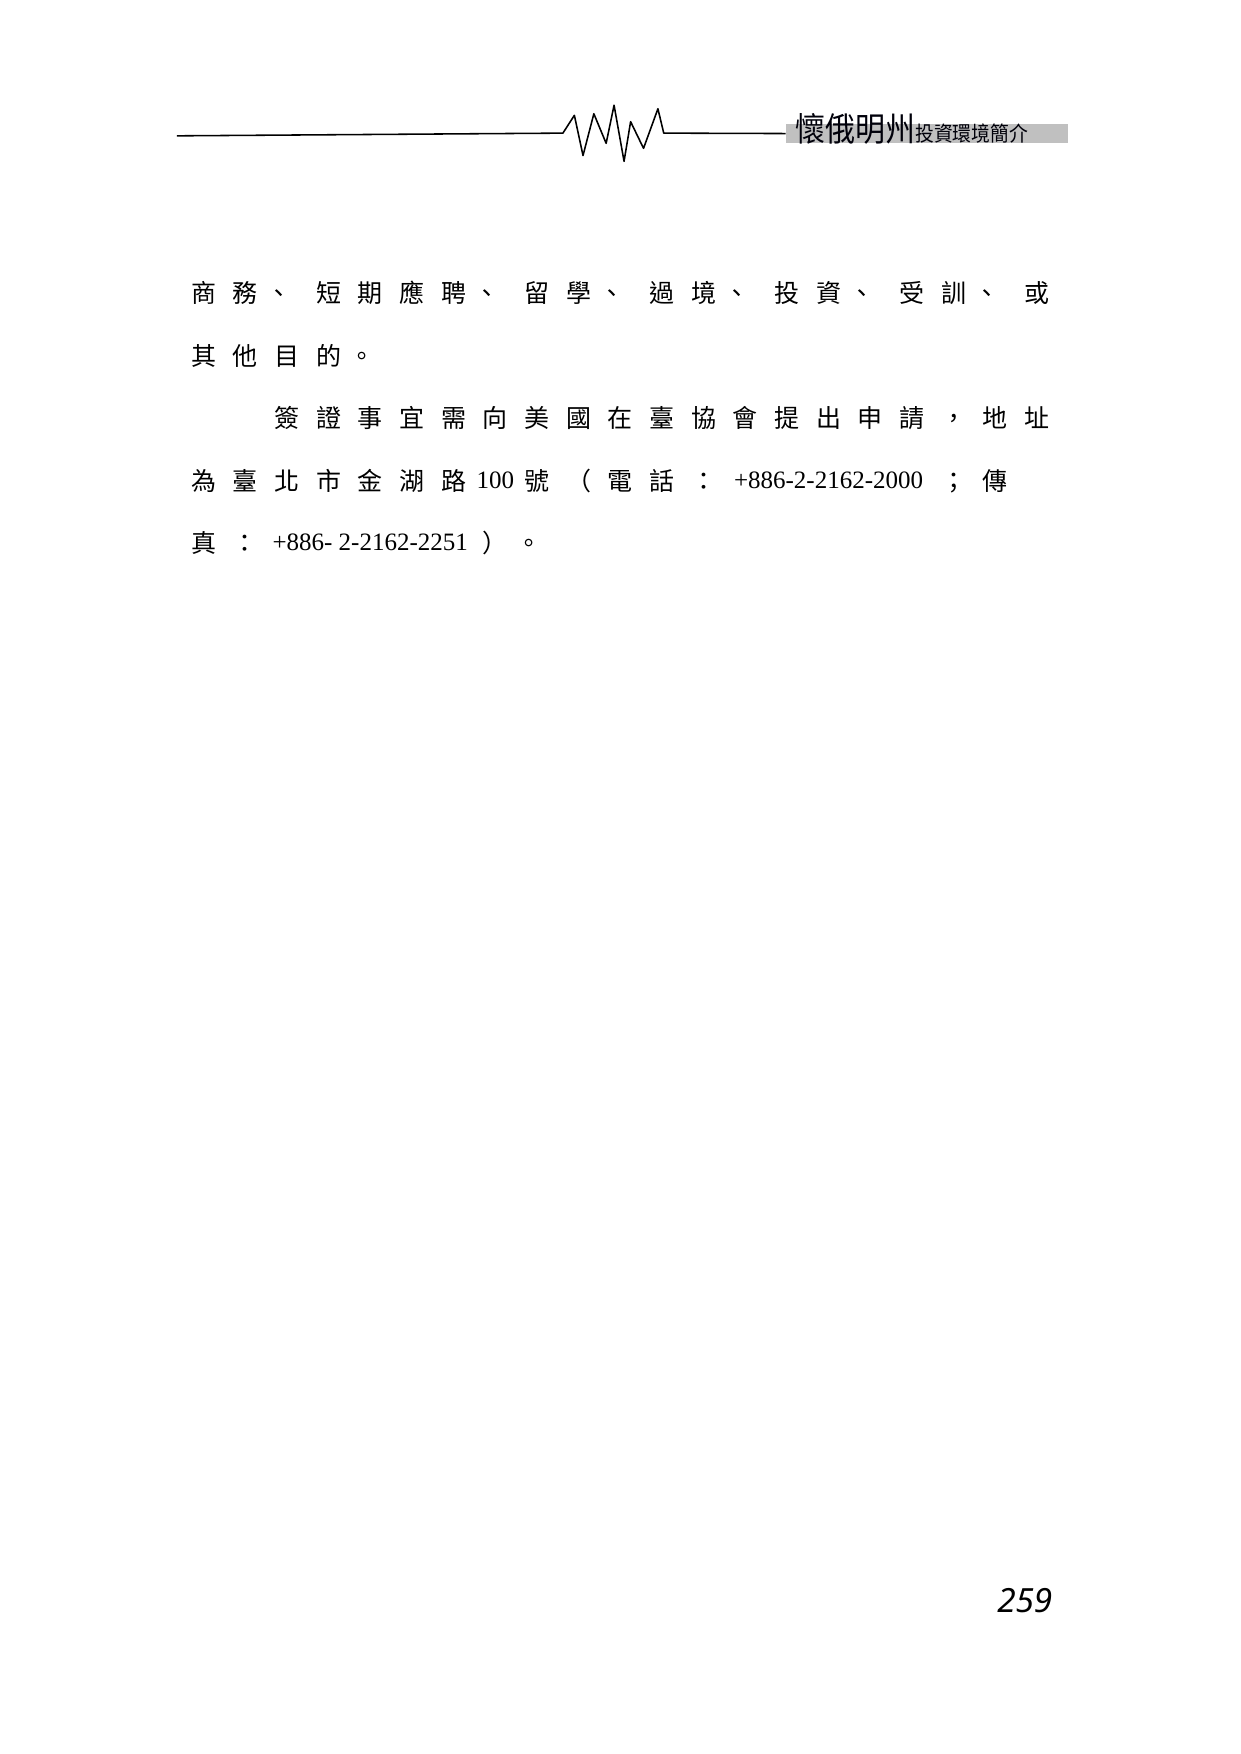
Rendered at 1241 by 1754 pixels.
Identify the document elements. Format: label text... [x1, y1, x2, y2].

text 商務、短期應聘、留學、過境、投資、受訓、或其他目的。 [183, 250, 1058, 375]
text 簽證事宜需向美國在臺協會提出申請，地址為臺北市金湖路100號（電話：+886-2-2162-2000；傳真：+886- 2-2162-2251）。 [183, 375, 1058, 563]
